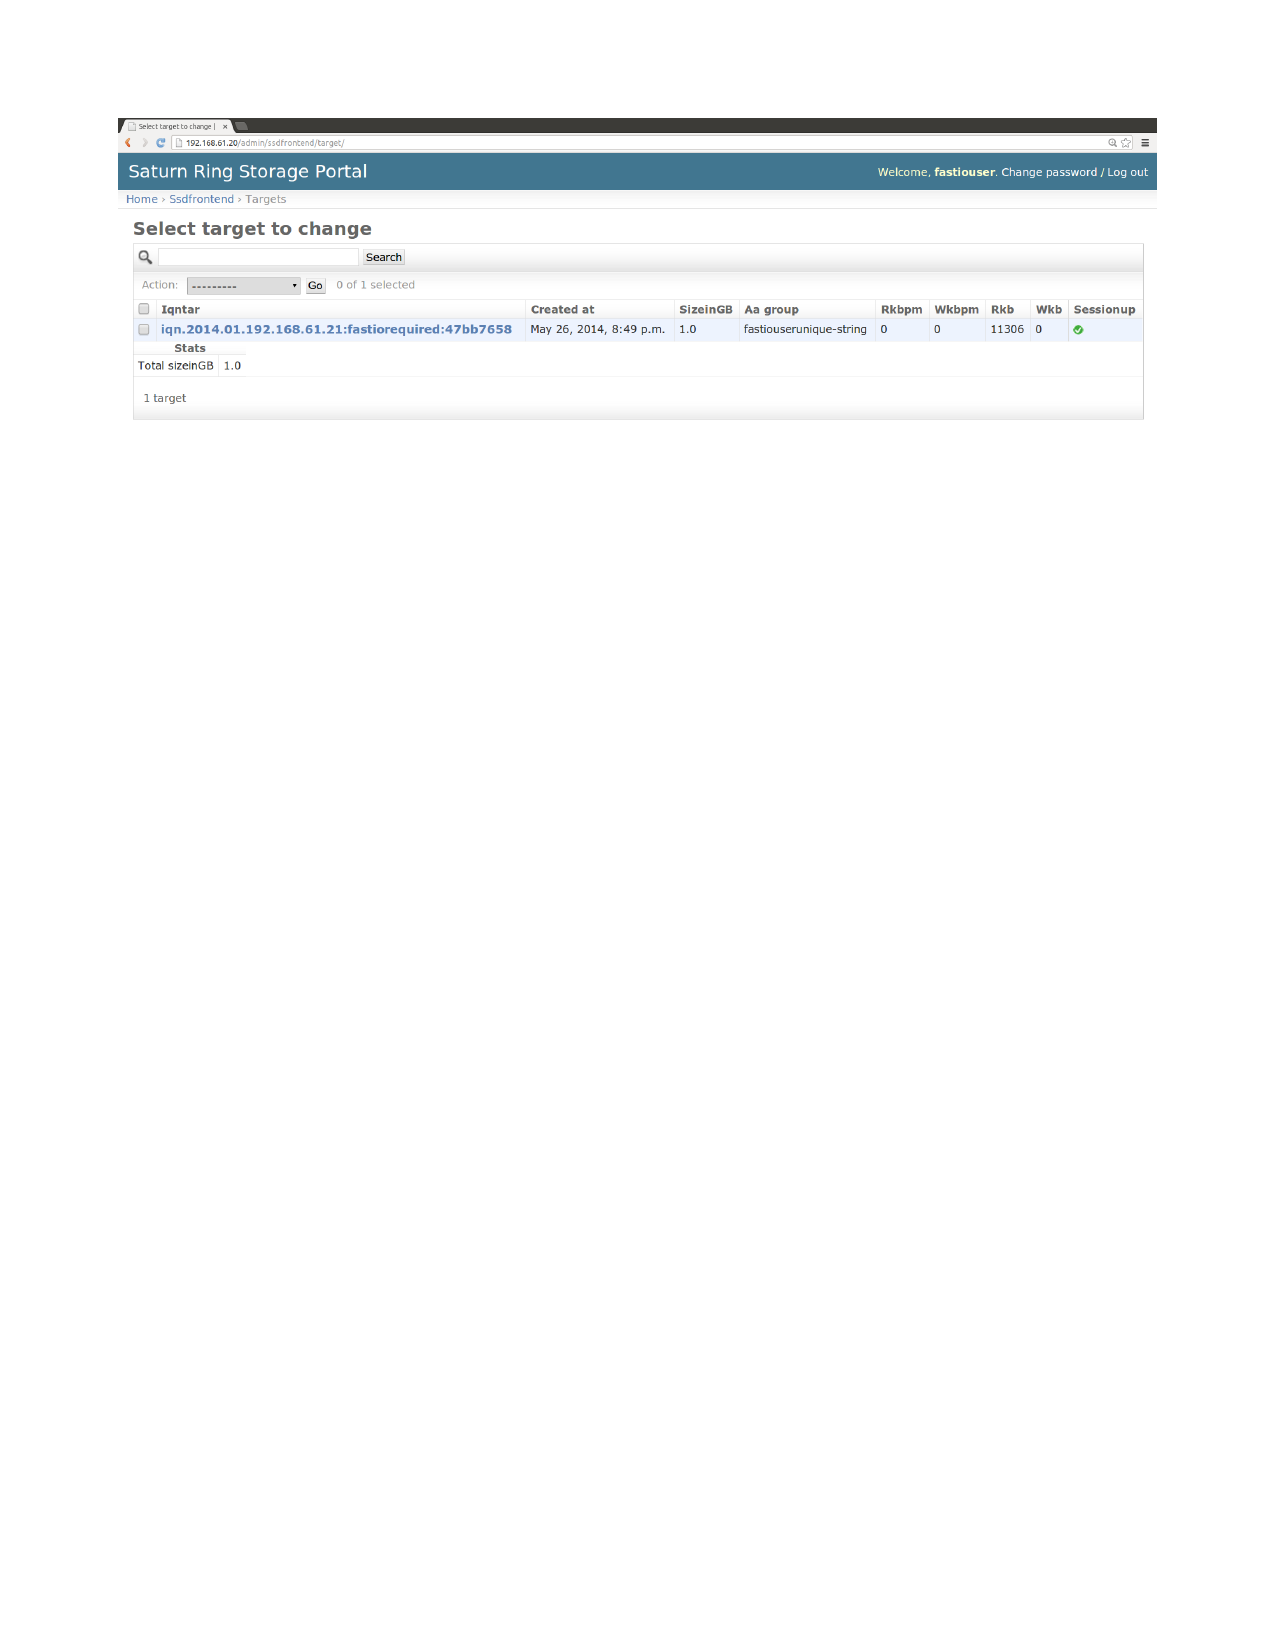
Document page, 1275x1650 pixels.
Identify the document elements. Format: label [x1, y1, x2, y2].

picture [118, 118, 1157, 710]
